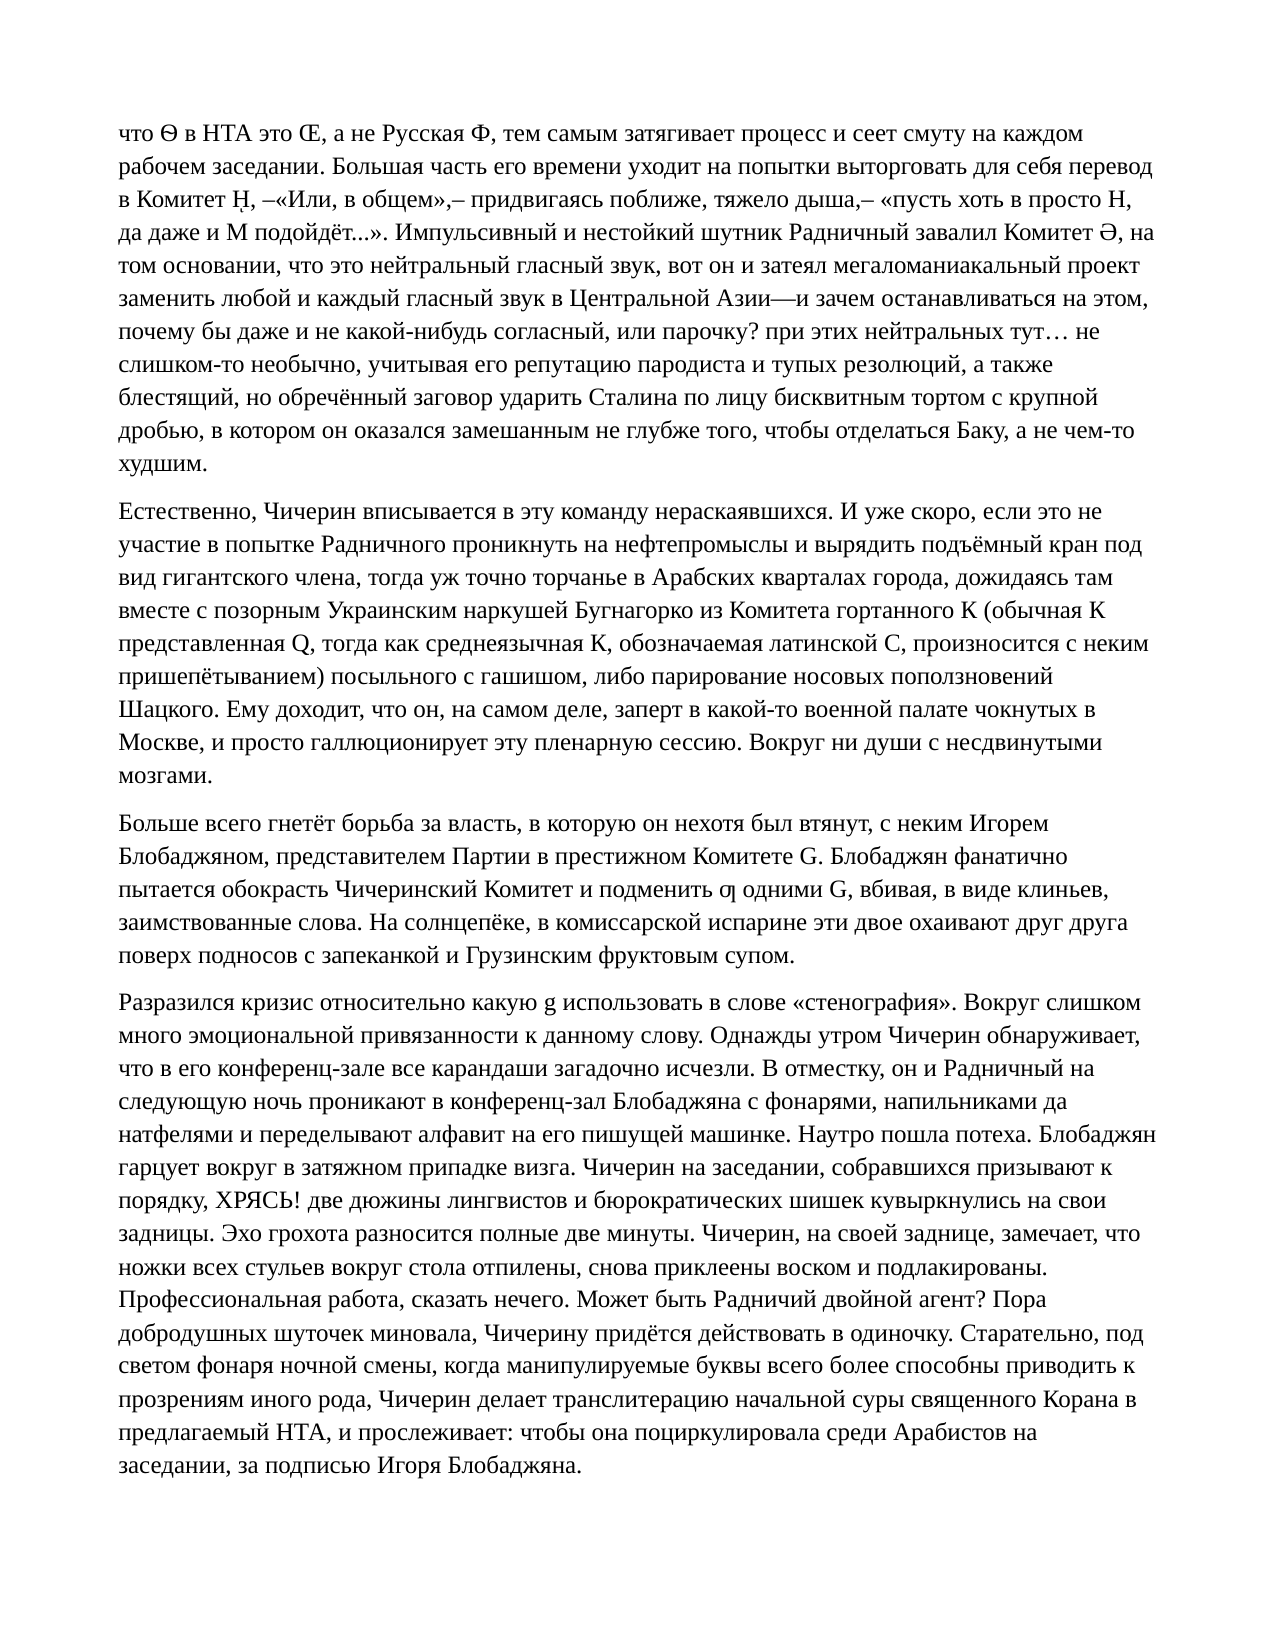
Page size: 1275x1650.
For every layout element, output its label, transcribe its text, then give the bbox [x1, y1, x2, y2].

text что Ѳ в НТА это Œ, а не Русская Ф, тем самым затягивает процесс и сеет смуту на каждом рабочем заседании. Большая часть его времени уходит на попытки выторговать для себя перевод в Комитет ῌ, –«Или, в общем»,– придвигаясь поближе, тяжело дыша,– «пусть хоть в просто Н, да даже и М подойдёт...». Импульсивный и нестойкий шутник Радничный завалил Комитет Ə, на том основании, что это нейтральный гласный звук, вот он и затеял мегаломаниакальный проект заменить любой и каждый гласный звук в Центральной Азии—и зачем останавливаться на этом, почему бы даже и не какой-нибудь согласный, или парочку? при этих нейтральных тут… не слишком-то необычно, учитывая его репутацию пародиста и тупых резолюций, а также блестящий, но обречённый заговор ударить Сталина по лицу бисквитным тортом с крупной дробью, в котором он оказался замешанным не глубже того, чтобы отделаться Баку, а не чем-то худшим. [118, 118, 1157, 477]
text Разразился кризис относительно какую g использовать в слове «стенография». Вокруг слишком много эмоциональной привязанности к данному слову. Однажды утром Чичерин обнаруживает, что в его конференц-зале все карандаши загадочно исчезли. В отместку, он и Радничный на следующую ночь проникают в конференц-зал Блобаджяна с фонарями, напильниками да натфелями и переделывают алфавит на его пишущей машинке. Наутро пошла потеха. Блобаджян гарцует вокруг в затяжном припадке визга. Чичерин на заседании, собравшихся призывают к порядку, ХРЯСЬ! две дюжины лингвистов и бюрократических шишек кувыркнулись на свои задницы. Эхо грохота разносится полные две минуты. Чичерин, на своей заднице, замечает, что ножки всех стульев вокруг стола отпилены, снова приклеены воском и подлакированы. Профессиональная работа, сказать нечего. Может быть Радничий двойной агент? Пора добродушных шуточек миновала, Чичерину придётся действовать в одиночку. Старательно, под светом фонаря ночной смены, когда манипулируемые буквы всего более способны приводить к прозрениям иного рода, Чичерин делает транслитерацию начальной суры священного Корана в предлагаемый НТА, и прослеживает: чтобы она поциркулировала среди Арабистов на заседании, за подписью Игоря Блобаджяна. [118, 987, 1157, 1478]
text Больше всего гнетёт борьба за власть, в которую он нехотя был втянут, с неким Игорем Блобаджяном, представителем Партии в престижном Комитете G. Блобаджян фанатично пытается обокрасть Чичеринский Комитет и подменить ƣ одними G, вбивая, в виде клиньев, заимствованные слова. На солнцепёке, в комиссарской испарине эти двое охаивают друг друга поверх подносов с запеканкой и Грузинским фруктовым супом. [118, 808, 1157, 968]
text Естественно, Чичерин вписывается в эту команду нераскаявшихся. И уже скоро, если это не участие в попытке Радничного проникнуть на нефтепромыслы и вырядить подъёмный кран под вид гигантского члена, тогда уж точно торчанье в Арабских кварталах города, дожидаясь там вместе с позорным Украинским наркушей Бугнагорко из Комитета гортанного К (обычная К представленная Q, тогда как среднеязычная К, обозначаемая латинской С, произносится с неким пришепётыванием) посыльного с гашишом, либо парирование носовых поползновений Шацкого. Ему доходит, что он, на самом деле, заперт в какой-то военной палате чокнутых в Москве, и просто галлюционирует эту пленарную сессию. Вокруг ни души с несдвинутыми мозгами. [118, 496, 1157, 789]
